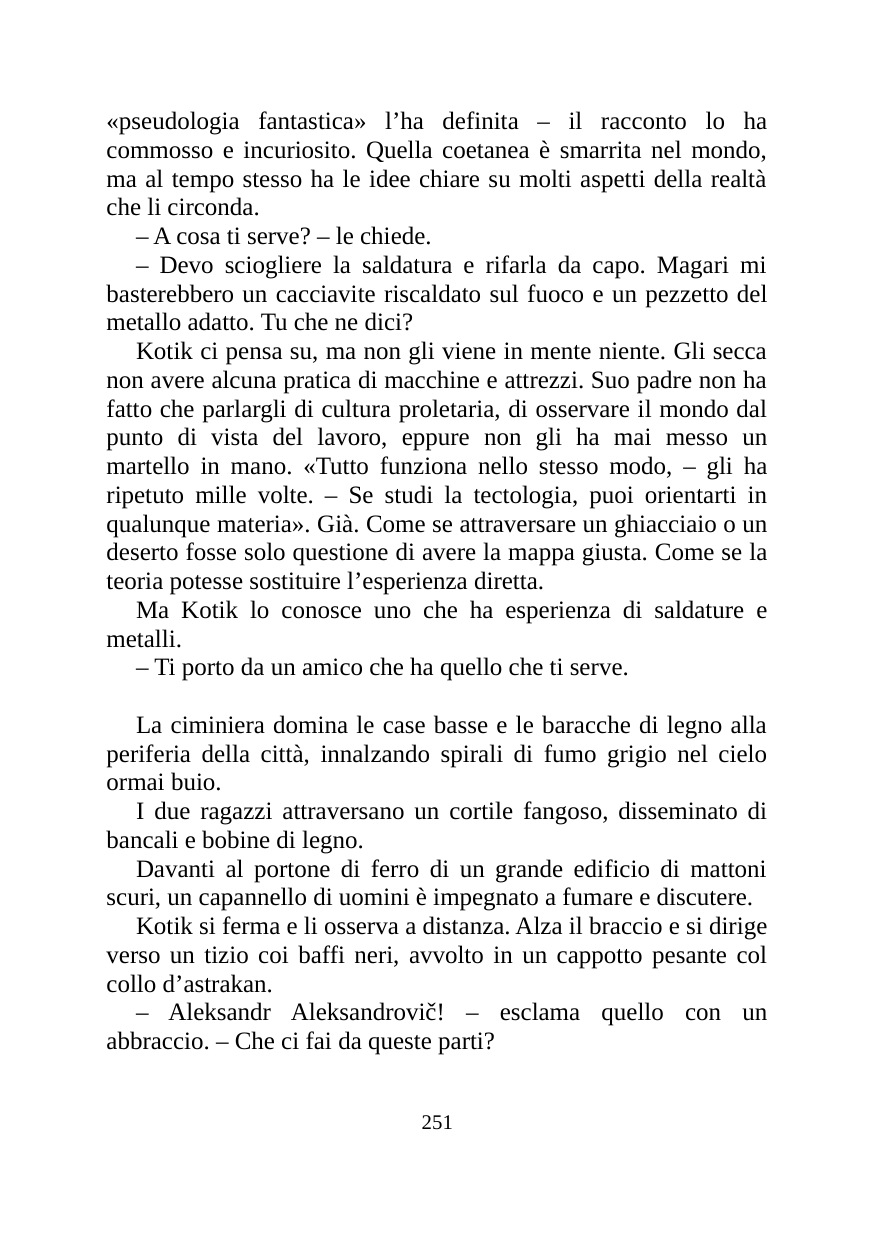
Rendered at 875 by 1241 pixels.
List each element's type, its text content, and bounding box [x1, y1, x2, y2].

text Davanti al portone di ferro di un grande edificio di mattoni scuri, un capannello di uomini è impegnato a fumare e discutere. [106, 854, 768, 911]
text I due ragazzi attraversano un cortile fangoso, disseminato di bancali e bobine di legno. [106, 796, 768, 854]
text – A cosa ti serve? – le chiede. [106, 221, 768, 250]
text Kotik si ferma e li osserva a distanza. Alza il braccio e si dirige verso un tizio coi baffi neri, avvolto in un cappotto pesante col collo d’astrakan. [106, 911, 768, 997]
text Ma Kotik lo conosce uno che ha esperienza di saldature e metalli. [106, 595, 768, 652]
text La ciminiera domina le case basse e le baracche di legno alla periferia della città, innalzando spirali di fumo grigio nel cielo ormai buio. [106, 710, 768, 796]
text – Aleksandr Aleksandrovič! – esclama quello con un abbraccio. – Che ci fai da queste parti? [106, 997, 768, 1055]
text Kotik ci pensa su, ma non gli viene in mente niente. Gli secca non avere alcuna pratica di macchine e attrezzi. Suo padre non ha fatto che parlargli di cultura proletaria, di osservare il mondo dal punto di vista del lavoro, eppure non gli ha mai messo un martello in mano. «Tutto funziona nello stesso modo, – gli ha ripetuto mille volte. – Se studi la tectologia, puoi orientarti in qualunque materia». Già. Come se attraversare un ghiacciaio o un deserto fosse solo questione di avere la mappa giusta. Come se la teoria potesse sostituire l’esperienza diretta. [106, 336, 768, 595]
text – Ti porto da un amico che ha quello che ti serve. [106, 652, 768, 681]
text «pseudologia fantastica» l’ha definita – il racconto lo ha commosso e incuriosito. Quella coetanea è smarrita nel mondo, ma al tempo stesso ha le idee chiare su molti aspetti della realtà che li circonda. [106, 106, 768, 221]
text – Devo sciogliere la saldatura e rifarla da capo. Magari mi basterebbero un cacciavite riscaldato sul fuoco e un pezzetto del metallo adatto. Tu che ne dici? [106, 250, 768, 336]
